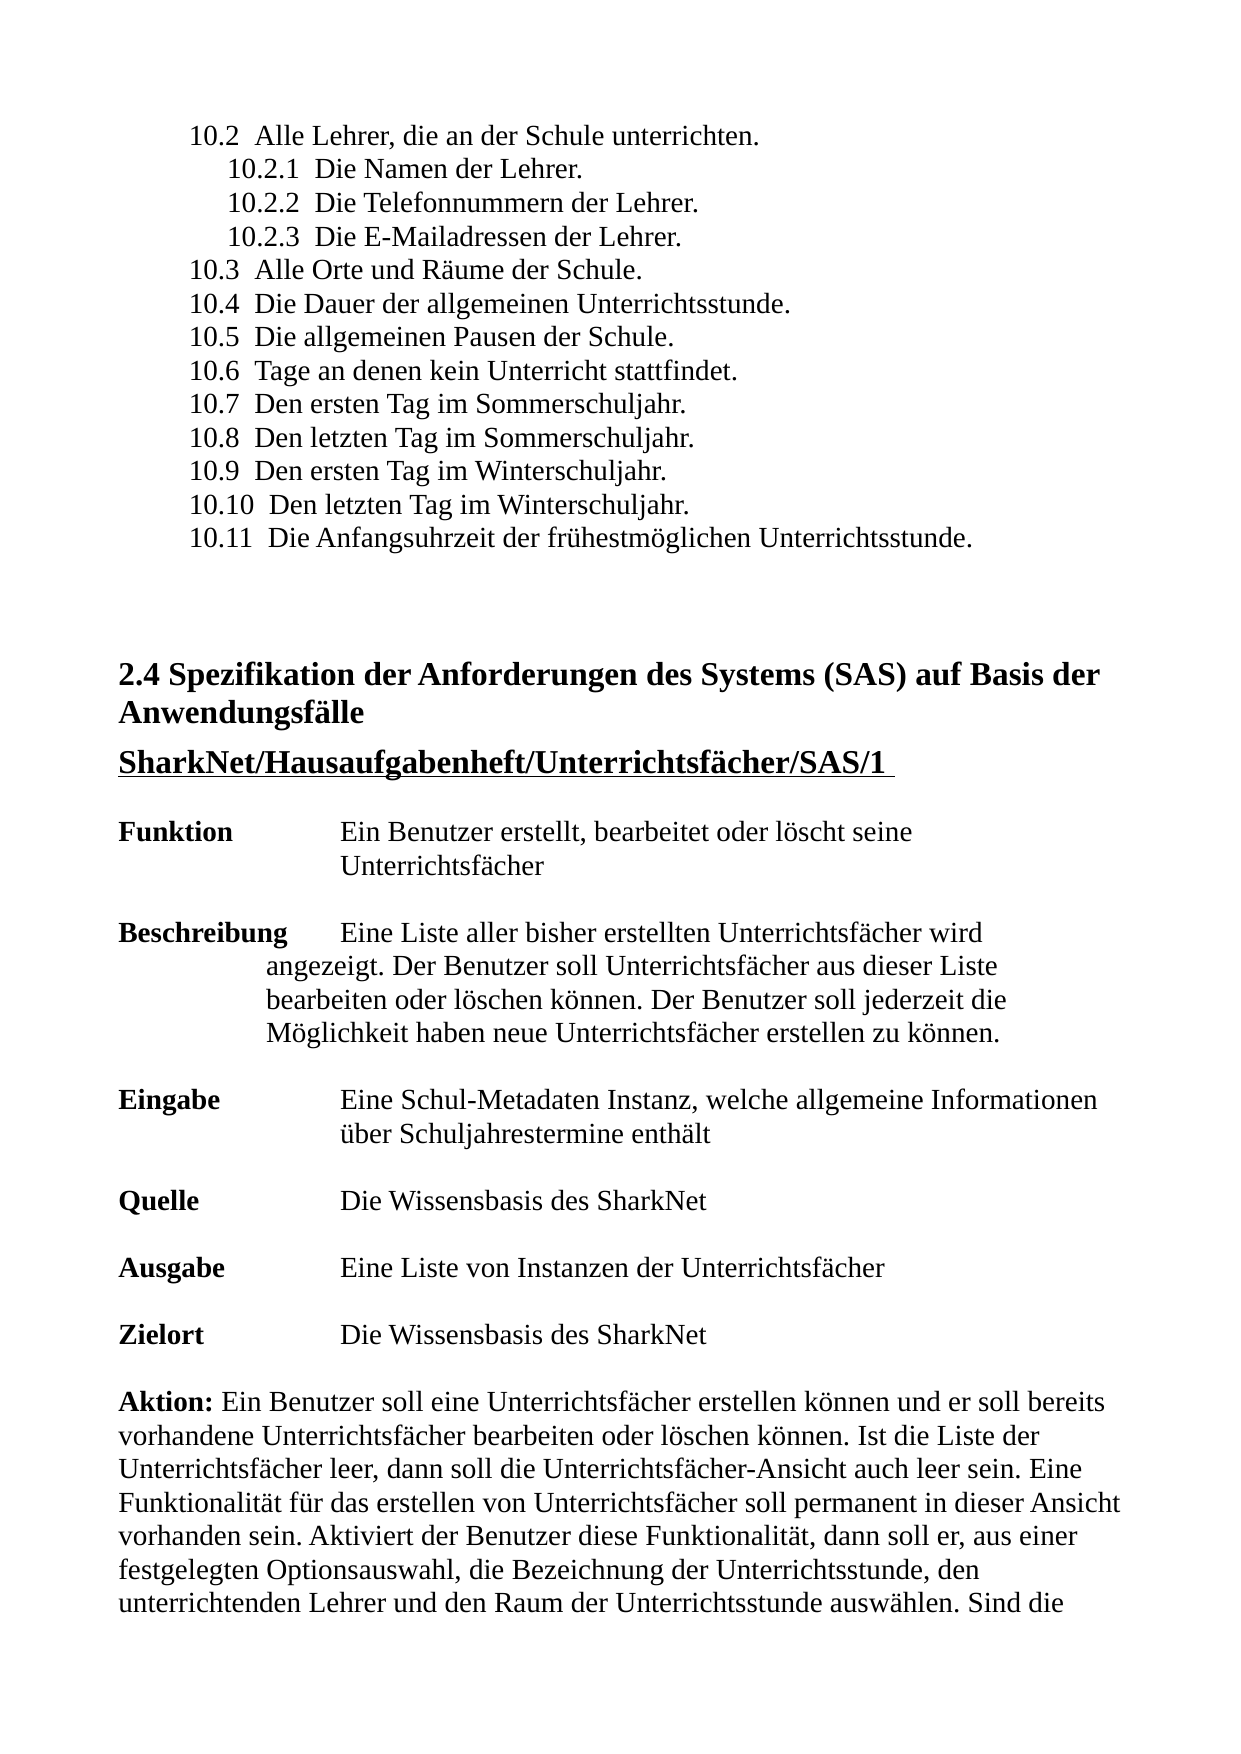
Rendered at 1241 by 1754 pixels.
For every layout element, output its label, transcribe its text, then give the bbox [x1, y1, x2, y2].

list Den letzten Tag im Winterschuljahr. [145, 487, 1122, 521]
subtitle 2.4 Spezifikation der Anforderungen des Systems (SAS) auf Basis der Anwendungsfälle [118, 654, 1122, 731]
list Den ersten Tag im Sommerschuljahr. [145, 386, 1122, 420]
text SharkNet/Hausaufgabenheft/Unterrichtsfächer/SAS/1 [118, 742, 1122, 781]
text Aktion: Ein Benutzer soll eine Unterrichtsfächer erstellen können und er soll bereits vorhandene Unterrichtsfächer bearbeiten oder löschen können. Ist die Liste der Unterrichtsfächer leer, dann soll die Unterrichtsfächer-Ansicht auch leer sein. Eine Funktionalität für das erstellen von Unterrichtsfächer soll permanent in dieser Ansicht vorhanden sein. Aktiviert der Benutzer diese Funktionalität, dann soll er, aus einer festgelegten Optionsauswahl, die Bezeichnung der Unterrichtsstunde, den unterrichtenden Lehrer und den Raum der Unterrichtsstunde auswählen. Sind die [118, 1384, 1122, 1619]
text Eingabe Eine Schul-Metadaten Instanz, welche allgemeine Informationen über Schuljahrestermine enthält [118, 1082, 1122, 1149]
text Funktion Ein Benutzer erstellt, bearbeitet oder löscht seine Unterrichtsfächer [118, 814, 1122, 881]
list Tage an denen kein Unterricht stattfindet. [145, 353, 1122, 386]
list Die allgemeinen Pausen der Schule. [145, 319, 1122, 353]
text Quelle Die Wissensbasis des SharkNet [118, 1183, 1122, 1217]
list Alle Lehrer, die an der Schule unterrichten. [145, 118, 1122, 152]
list Alle Orte und Räume der Schule. [145, 252, 1122, 286]
list Die Namen der Lehrer. [183, 152, 1122, 185]
list Die Anfangsuhrzeit der frühestmöglichen Unterrichtsstunde. [145, 521, 1122, 554]
list Die Dauer der allgemeinen Unterrichtsstunde. [145, 286, 1122, 319]
list Den ersten Tag im Winterschuljahr. [145, 453, 1122, 487]
text Zielort Die Wissensbasis des SharkNet [118, 1317, 1122, 1351]
list Die Telefonnummern der Lehrer. [183, 185, 1122, 219]
list Den letzten Tag im Sommerschuljahr. [145, 420, 1122, 453]
text Ausgabe Eine Liste von Instanzen der Unterrichtsfächer [118, 1250, 1122, 1284]
text Beschreibung Eine Liste aller bisher erstellten Unterrichtsfächer wird angezeigt. Der Benutzer soll Unterrichtsfächer aus dieser Liste bearbeiten oder löschen können. Der Benutzer soll jederzeit die Möglichkeit haben neue Unterrichtsfächer erstellen zu können. [118, 915, 1122, 1049]
list Die E-Mailadressen der Lehrer. [183, 219, 1122, 252]
